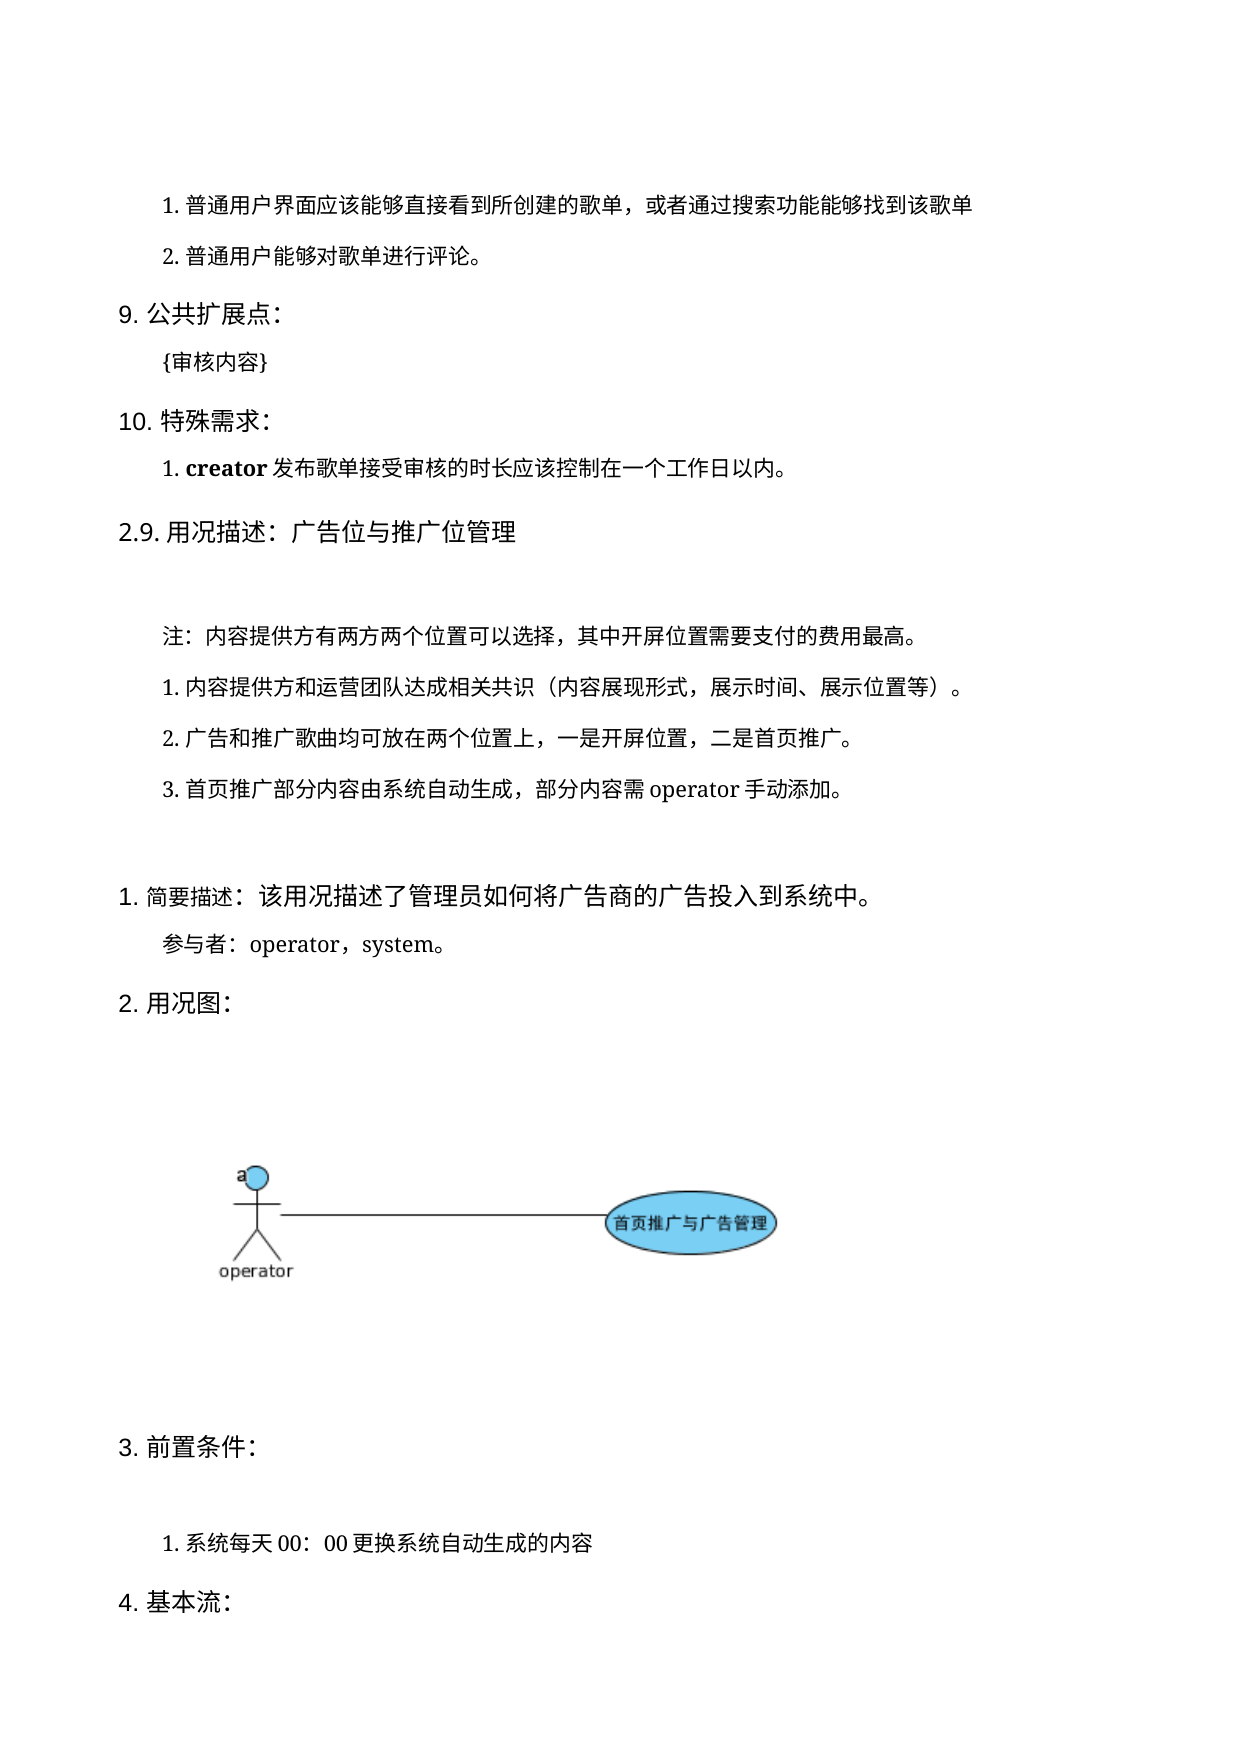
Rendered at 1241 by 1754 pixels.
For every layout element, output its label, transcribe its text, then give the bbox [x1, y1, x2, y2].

text 1. 内容提供方和运营团队达成相关共识（内容展现形式，展示时间、展示位置等）。 [118, 670, 1122, 702]
subtitle 前置条件： [118, 1427, 1122, 1464]
subtitle 公共扩展点： [118, 295, 1122, 331]
text 1. 普通用户界面应该能够直接看到所创建的歌单，或者通过搜索功能能够找到该歌单 [118, 188, 1122, 219]
subtitle 基本流： [118, 1582, 1122, 1619]
subtitle 用况描述：广告位与推广位管理 [118, 512, 1122, 548]
subtitle 特殊需求： [118, 401, 1122, 437]
text 注：内容提供方有两方两个位置可以选择，其中开屏位置需要支付的费用最高。 [118, 619, 1122, 651]
picture [130, 1050, 857, 1354]
text 2. 普通用户能够对歌单进行评论。 [118, 239, 1122, 270]
text 3. 首页推广部分内容由系统自动生成，部分内容需operator手动添加。 [118, 772, 1122, 804]
text {审核内容} [118, 345, 1122, 377]
subtitle 用况图： [118, 983, 1122, 1019]
text 1. 系统每天00：00更换系统自动生成的内容 [118, 1526, 1122, 1558]
text 2. 广告和推广歌曲均可放在两个位置上，一是开屏位置，二是首页推广。 [118, 721, 1122, 753]
text 参与者：operator，system。 [118, 927, 1122, 958]
text 1. creator发布歌单接受审核的时长应该控制在一个工作日以内。 [118, 451, 1122, 483]
subtitle 简要描述：该用况描述了管理员如何将广告商的广告投入到系统中。 [118, 877, 1122, 913]
